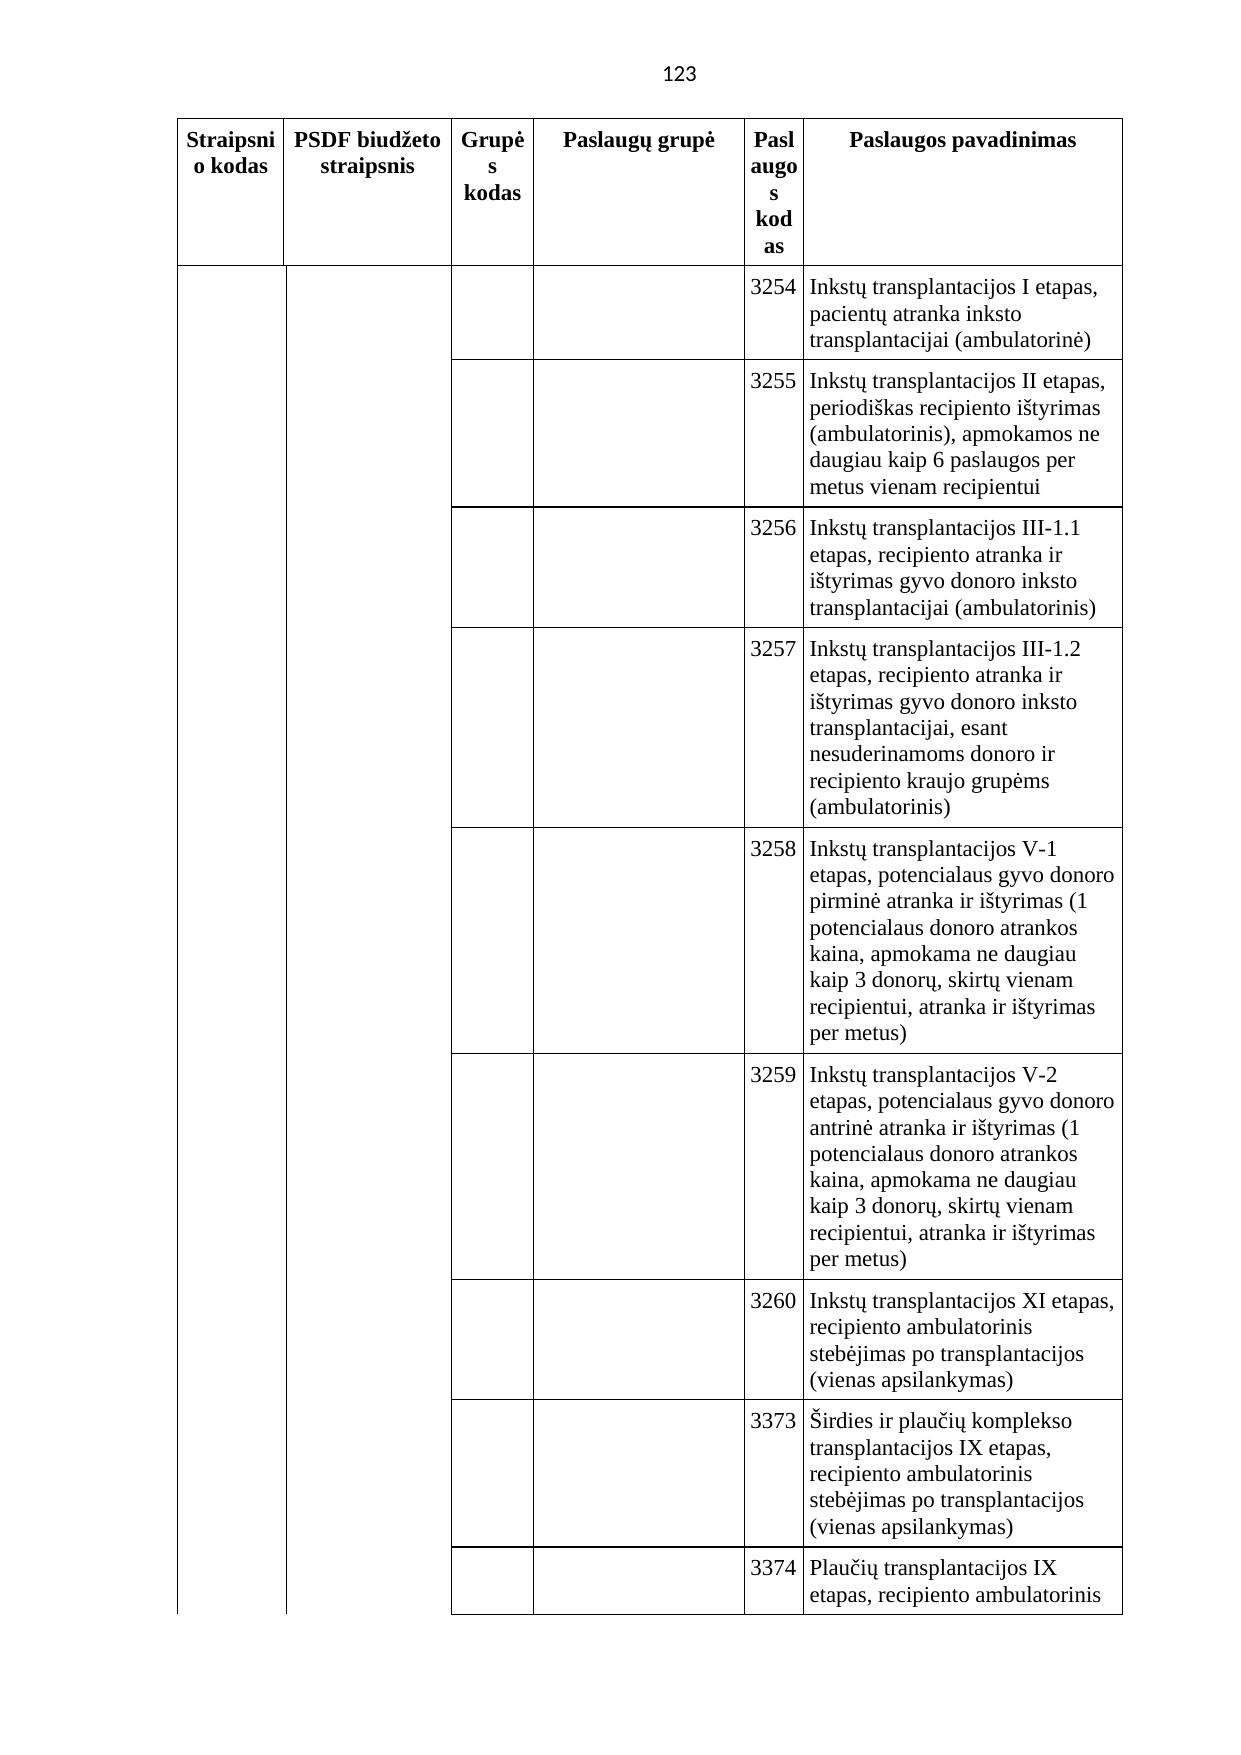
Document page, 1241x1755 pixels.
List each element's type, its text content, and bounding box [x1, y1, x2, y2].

table_cell [287, 266, 451, 359]
table_cell [287, 1279, 451, 1399]
table_header Grupės kodas [452, 119, 533, 265]
table_cell 3259 [745, 1054, 803, 1279]
table_cell [534, 266, 744, 359]
table_cell [452, 828, 533, 1053]
table_cell [534, 828, 744, 1053]
table_cell [287, 359, 451, 506]
table_cell 3254 [745, 266, 803, 359]
table_cell 3255 [745, 360, 803, 506]
table_cell [452, 508, 533, 627]
table_cell [534, 360, 744, 506]
table_cell [534, 628, 744, 827]
table_cell [534, 1548, 744, 1614]
table_cell 3257 [745, 628, 803, 827]
table_cell Inkstų transplantacijos V-2 etapas, potencialaus gyvo donoro antrinė atranka ir ištyrimas (1 potencialaus donoro atrankos kaina, apmokama ne daugiau kaip 3 donorų, skirtų vienam recipientui, atranka ir ištyrimas per metus) [804, 1054, 1122, 1279]
table_cell [178, 827, 286, 1053]
table_cell [178, 266, 286, 359]
table_cell Plaučių transplantacijos IX etapas, recipiento ambulatorinis [804, 1548, 1122, 1614]
table_header Paslaugų grupė [534, 119, 744, 265]
table_cell [178, 1053, 286, 1279]
table_cell [178, 627, 286, 827]
table_cell [452, 1400, 533, 1546]
table_cell Inkstų transplantacijos V-1 etapas, potencialaus gyvo donoro pirminė atranka ir ištyrimas (1 potencialaus donoro atrankos kaina, apmokama ne daugiau kaip 3 donorų, skirtų vienam recipientui, atranka ir ištyrimas per metus) [804, 828, 1122, 1053]
table_cell [178, 1546, 286, 1614]
table_cell 3260 [745, 1280, 803, 1399]
table_header Straipsnio kodas [178, 119, 283, 265]
table_cell 3256 [745, 508, 803, 627]
table_cell [178, 506, 286, 627]
table_cell [178, 1399, 286, 1546]
table_cell [534, 508, 744, 627]
table_header Paslaugos kodas [745, 119, 803, 265]
table_cell [534, 1054, 744, 1279]
table_cell [452, 360, 533, 506]
table_cell [452, 1054, 533, 1279]
table_cell [452, 628, 533, 827]
table_cell [178, 1279, 286, 1399]
table_header Paslaugos pavadinimas [804, 119, 1122, 265]
table_cell 3373 [745, 1400, 803, 1546]
table_cell Inkstų transplantacijos III-1.2 etapas, recipiento atranka ir ištyrimas gyvo donoro inksto transplantacijai, esant nesuderinamoms donoro ir recipiento kraujo grupėms (ambulatorinis) [804, 628, 1122, 827]
table_cell [287, 627, 451, 827]
table_cell [287, 1053, 451, 1279]
table_cell [452, 266, 533, 359]
table_cell Inkstų transplantacijos XI etapas, recipiento ambulatorinis stebėjimas po transplantacijos (vienas apsilankymas) [804, 1280, 1122, 1399]
table_header PSDF biudžeto straipsnis [284, 119, 451, 265]
table_cell [287, 1546, 451, 1614]
table_cell Inkstų transplantacijos III-1.1 etapas, recipiento atranka ir ištyrimas gyvo donoro inksto transplantacijai (ambulatorinis) [804, 508, 1122, 627]
table_cell [452, 1280, 533, 1399]
table_cell [534, 1280, 744, 1399]
table_cell [178, 359, 286, 506]
table_cell [287, 827, 451, 1053]
table_cell Inkstų transplantacijos I etapas, pacientų atranka inksto transplantacijai (ambulatorinė) [804, 266, 1122, 359]
table_cell [452, 1548, 533, 1614]
table_cell Inkstų transplantacijos II etapas, periodiškas recipiento ištyrimas (ambulatorinis), apmokamos ne daugiau kaip 6 paslaugos per metus vienam recipientui [804, 360, 1122, 506]
table_cell 3374 [745, 1548, 803, 1614]
table_cell Širdies ir plaučių komplekso transplantacijos IX etapas, recipiento ambulatorinis stebėjimas po transplantacijos (vienas apsilankymas) [804, 1400, 1122, 1546]
table_cell [534, 1400, 744, 1546]
table_cell [287, 1399, 451, 1546]
table_cell [287, 506, 451, 627]
table_cell 3258 [745, 828, 803, 1053]
